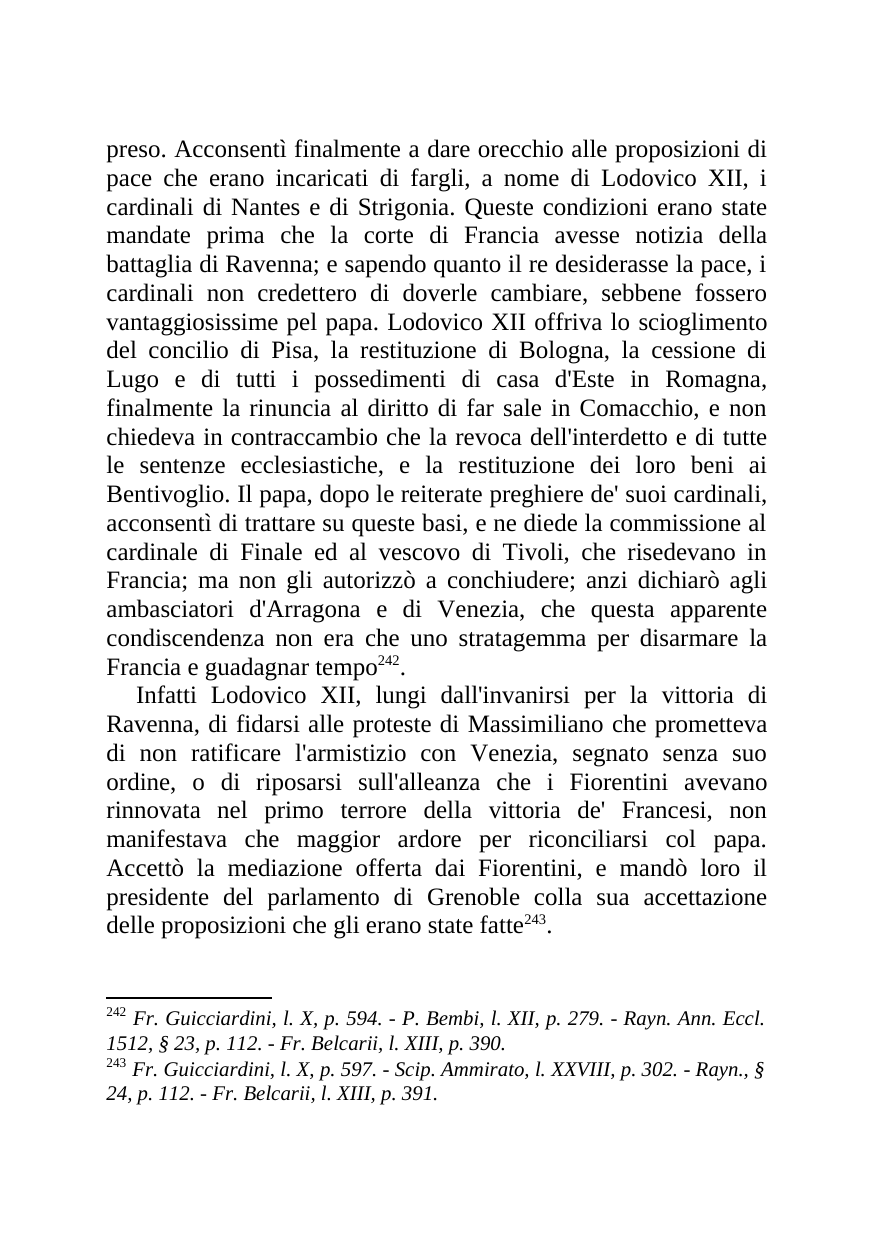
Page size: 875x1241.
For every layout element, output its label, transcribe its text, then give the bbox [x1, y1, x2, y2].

text Fr. Guicciardini, l. X, p. 594. - P. Bembi, l. XII, p. 279. - Rayn. Ann. Eccl. 1512, § 23, p. 112. - Fr. Belcarii, l. XIII, p. 390. [106, 1004, 768, 1055]
text Infatti Lodovico XII, lungi dall'invanirsi per la vittoria di Ravenna, di fidarsi alle proteste di Massimiliano che prometteva di non ratificare l'armistizio con Venezia, segnato senza suo ordine, o di riposarsi sull'alleanza che i Fiorentini avevano rinnovata nel primo terrore della vittoria de' Francesi, non manifestava che maggior ardore per riconciliarsi col papa. Accettò la mediazione offerta dai Fiorentini, e mandò loro il presidente del parlamento di Grenoble colla sua accettazione delle proposizioni che gli erano state fatte. [106, 681, 768, 939]
text Fr. Guicciardini, l. X, p. 597. - Scip. Ammirato, l. XXVIII, p. 302. - Rayn., § 24, p. 112. - Fr. Belcarii, l. XIII, p. 391. [106, 1055, 768, 1105]
text preso. Acconsentì finalmente a dare orecchio alle proposizioni di pace che erano incaricati di fargli, a nome di Lodovico XII, i cardinali di Nantes e di Strigonia. Queste condizioni erano state mandate prima che la corte di Francia avesse notizia della battaglia di Ravenna; e sapendo quanto il re desiderasse la pace, i cardinali non credettero di doverle cambiare, sebbene fossero vantaggiosissime pel papa. Lodovico XII offriva lo scioglimento del concilio di Pisa, la restituzione di Bologna, la cessione di Lugo e di tutti i possedimenti di casa d'Este in Romagna, finalmente la rinuncia al diritto di far sale in Comacchio, e non chiedeva in contraccambio che la revoca dell'interdetto e di tutte le sentenze ecclesiastiche, e la restituzione dei loro beni ai Bentivoglio. Il papa, dopo le reiterate preghiere de' suoi cardinali, acconsentì di trattare su queste basi, e ne diede la commissione al cardinale di Finale ed al vescovo di Tivoli, che risedevano in Francia; ma non gli autorizzò a conchiudere; anzi dichiarò agli ambasciatori d'Arragona e di Venezia, che questa apparente condiscendenza non era che uno stratagemma per disarmare la Francia e guadagnar tempo. [106, 134, 768, 681]
